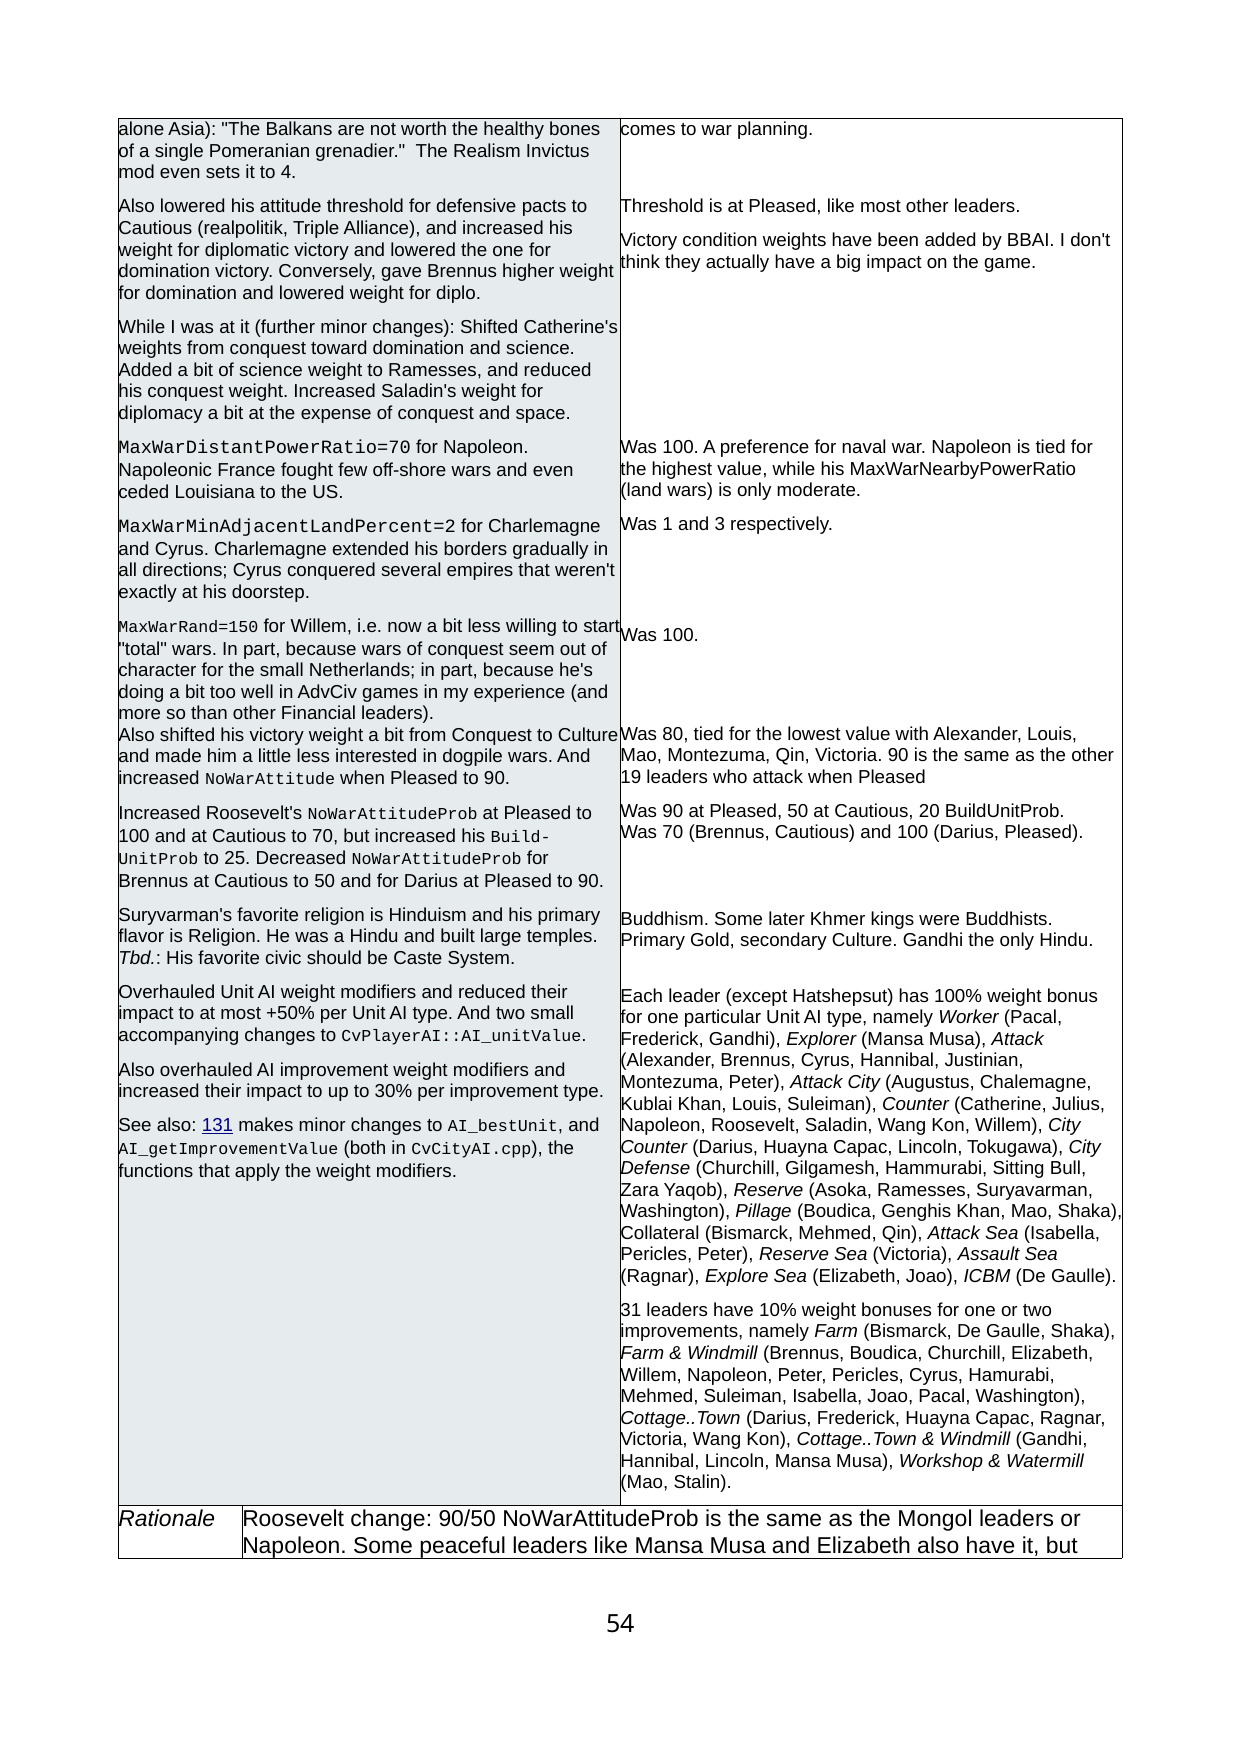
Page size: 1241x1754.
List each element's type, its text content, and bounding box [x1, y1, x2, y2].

table_cell alone Asia): "The Balkans are not worth the healthy bones of a single Pomeranian grenadier." The Realism Invictus mod even sets it to 4. Also lowered his attitude threshold for defensive pacts to Cautious (realpolitik, Triple Alliance), and increased his weight for diplomatic victory and lowered the one for domination victory. Conversely, gave Brennus higher weight for domination and lowered weight for diplo. While I was at it (further minor changes): Shifted Catherine's weights from conquest toward domination and science. Added a bit of science weight to Ramesses, and reduced his conquest weight. Increased Saladin's weight for diplomacy a bit at the expense of conquest and space. MaxWarDistantPowerRatio=70 for Napoleon. Napoleonic France fought few off-shore wars and even ceded Louisiana to the US. MaxWarMinAdjacentLandPercent=2 for Charlemagne and Cyrus. Charlemagne extended his borders gradually in all directions; Cyrus conquered several empires that weren't exactly at his doorstep. MaxWarRand=150 for Willem, i.e. now a bit less willing to start "total" wars. In part, because wars of conquest seem out of character for the small Netherlands; in part, because he's doing a bit too well in AdvCiv games in my experience (and more so than other Financial leaders). Also shifted his victory weight a bit from Conquest to Culture and made him a little less interested in dogpile wars. And increased NoWarAttitude when Pleased to 90. Increased Roosevelt's NoWarAttitudeProb at Pleased to 100 and at Cautious to 70, but increased his Build­UnitProb to 25. Decreased NoWarAttitudeProb for Brennus at Cautious to 50 and for Darius at Pleased to 90. Suryvarman's favorite religion is Hinduism and his primary flavor is Religion. He was a Hindu and built large temples. Tbd.: His favorite civic should be Caste System. Overhauled Unit AI weight modifiers and reduced their impact to at most +50% per Unit AI type. And two small accompanying changes to CvPlayerAI::AI_unitValue. Also overhauled AI improvement weight modifiers and increased their impact to up to 30% per improvement type. See also: 131 makes minor changes to AI_bestUnit, and AI_getImprovementValue (both in CvCityAI.cpp), the functions that apply the weight modifiers. [119, 119, 620, 1505]
table_cell comes to war planning. Threshold is at Pleased, like most other leaders. Victory condition weights have been added by BBAI. I don't think they actually have a big impact on the game. Was 100. A preference for naval war. Napoleon is tied for the highest value, while his MaxWarNearbyPowerRatio (land wars) is only moderate. Was 1 and 3 respectively. Was 100. Was 80, tied for the lowest value with Alexander, Louis, Mao, Montezuma, Qin, Victoria. 90 is the same as the other 19 leaders who attack when Pleased Was 90 at Pleased, 50 at Cautious, 20 BuildUnitProb. Was 70 (Brennus, Cautious) and 100 (Darius, Pleased). Buddhism. Some later Khmer kings were Buddhists. Primary Gold, secondary Culture. Gandhi the only Hindu. Each leader (except Hatshepsut) has 100% weight bonus for one particular Unit AI type, namely Worker (Pacal, Frederick, Gandhi), Explorer (Mansa Musa), Attack (Alexander, Brennus, Cyrus, Hannibal, Justinian, Montezuma, Peter), Attack City (Augustus, Chalemagne, Kublai Khan, Louis, Suleiman), Counter (Catherine, Julius, Napoleon, Roosevelt, Saladin, Wang Kon, Willem), City Counter (Darius, Huayna Capac, Lincoln, Tokugawa), City Defense (Churchill, Gilgamesh, Hammurabi, Sitting Bull, Zara Yaqob), Reserve (Asoka, Ramesses, Suryavarman, Washington), Pillage (Boudica, Genghis Khan, Mao, Shaka), Collateral (Bismarck, Mehmed, Qin), Attack Sea (Isabella, Pericles, Peter), Reserve Sea (Victoria), Assault Sea (Ragnar), Explore Sea (Elizabeth, Joao), ICBM (De Gaulle). 31 leaders have 10% weight bonuses for one or two improvements, namely Farm (Bismarck, De Gaulle, Shaka), Farm & Windmill (Brennus, Boudica, Churchill, Elizabeth, Willem, Napoleon, Peter, Pericles, Cyrus, Hamurabi, Mehmed, Suleiman, Isabella, Joao, Pacal, Washington), Cottage..Town (Darius, Frederick, Huayna Capac, Ragnar, Victoria, Wang Kon), Cottage..Town & Windmill (Gandhi, Hannibal, Lincoln, Mansa Musa), Workshop & Watermill (Mao, Stalin). [621, 119, 1122, 1505]
table_cell Rationale [119, 1506, 242, 1558]
table_cell Roosevelt change: 90/50 NoWarAttitudeProb is the same as the Mongol leaders or Napoleon. Some peaceful leaders like Mansa Musa and Elizabeth also have it, but [243, 1506, 1122, 1558]
